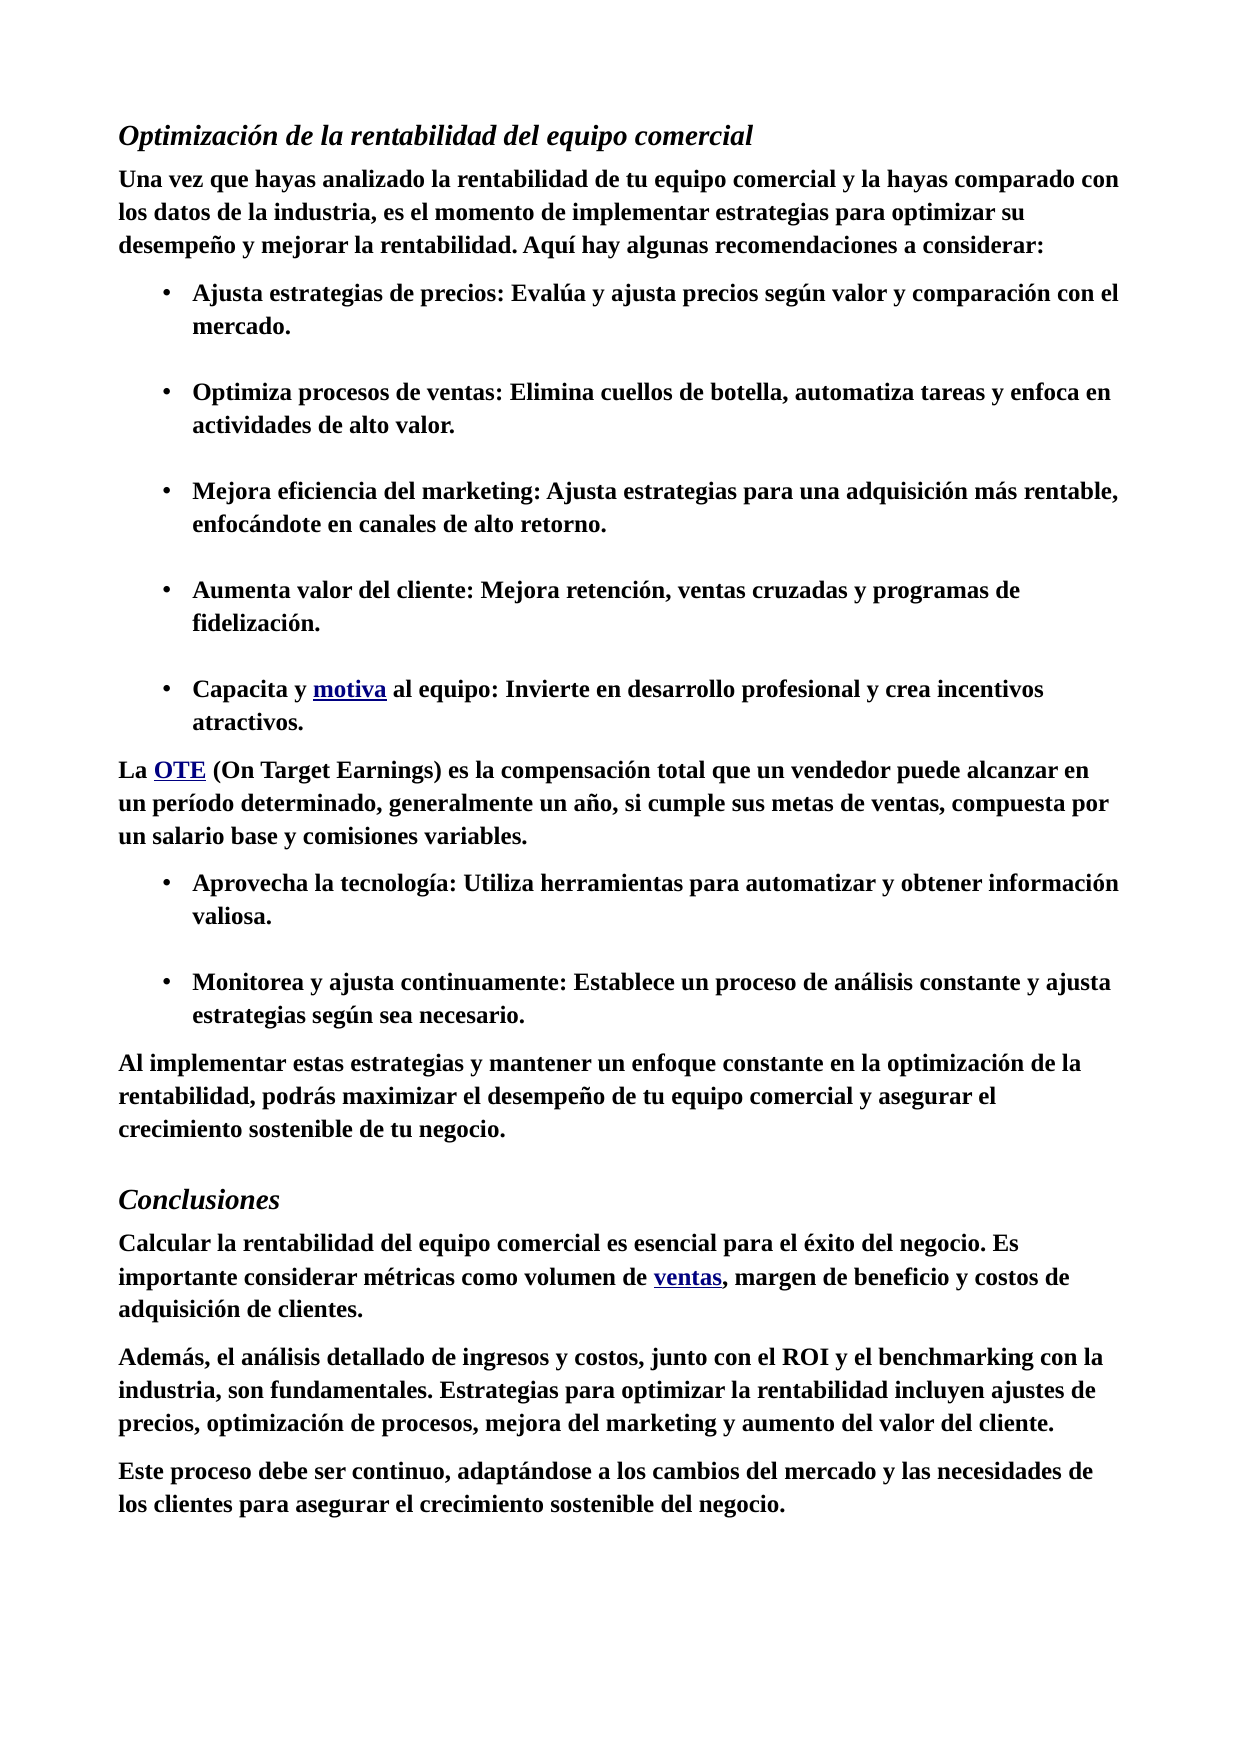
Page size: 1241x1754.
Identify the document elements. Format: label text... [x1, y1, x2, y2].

text Este proceso debe ser continuo, adaptándose a los cambios del mercado y las necesidades de los clientes para asegurar el crecimiento sostenible del negocio. [118, 1456, 1122, 1518]
list Mejora eficiencia del marketing: Ajusta estrategias para una adquisición más rentable, enfocándote en canales de alto retorno. [162, 476, 1122, 538]
text La OTE (On Target Earnings) es la compensación total que un vendedor puede alcanzar en un período determinado, generalmente un año, si cumple sus metas de ventas, compuesta por un salario base y comisiones variables. [118, 755, 1122, 849]
list Optimiza procesos de ventas: Elimina cuellos de botella, automatiza tareas y enfoca en actividades de alto valor. [162, 377, 1122, 439]
text Calcular la rentabilidad del equipo comercial es esencial para el éxito del negocio. Es importante considerar métricas como volumen de ventas, margen de beneficio y costos de adquisición de clientes. [118, 1228, 1122, 1323]
list Capacita y motiva al equipo: Invierte en desarrollo profesional y crea incentivos atractivos. [162, 674, 1122, 736]
list Ajusta estrategias de precios: Evalúa y ajusta precios según valor y comparación con el mercado. [162, 278, 1122, 339]
subtitle Optimización de la rentabilidad del equipo comercial [118, 118, 1122, 152]
text Al implementar estas estrategias y mantener un enfoque constante en la optimización de la rentabilidad, podrás maximizar el desempeño de tu equipo comercial y asegurar el crecimiento sostenible de tu negocio. [118, 1048, 1122, 1143]
text Además, el análisis detallado de ingresos y costos, junto con el ROI y el benchmarking con la industria, son fundamentales. Estrategias para optimizar la rentabilidad incluyen ajustes de precios, optimización de procesos, mejora del marketing y aumento del valor del cliente. [118, 1342, 1122, 1437]
list Aumenta valor del cliente: Mejora retención, ventas cruzadas y programas de fidelización. [162, 575, 1122, 637]
list Aprovecha la tecnología: Utiliza herramientas para automatizar y obtener información valiosa. [162, 868, 1122, 930]
text Una vez que hayas analizado la rentabilidad de tu equipo comercial y la hayas comparado con los datos de la industria, es el momento de implementar estrategias para optimizar su desempeño y mejorar la rentabilidad. Aquí hay algunas recomendaciones a considerar: [118, 164, 1122, 259]
subtitle Conclusiones [118, 1182, 1122, 1216]
list Monitorea y ajusta continuamente: Establece un proceso de análisis constante y ajusta estrategias según sea necesario. [162, 967, 1122, 1029]
